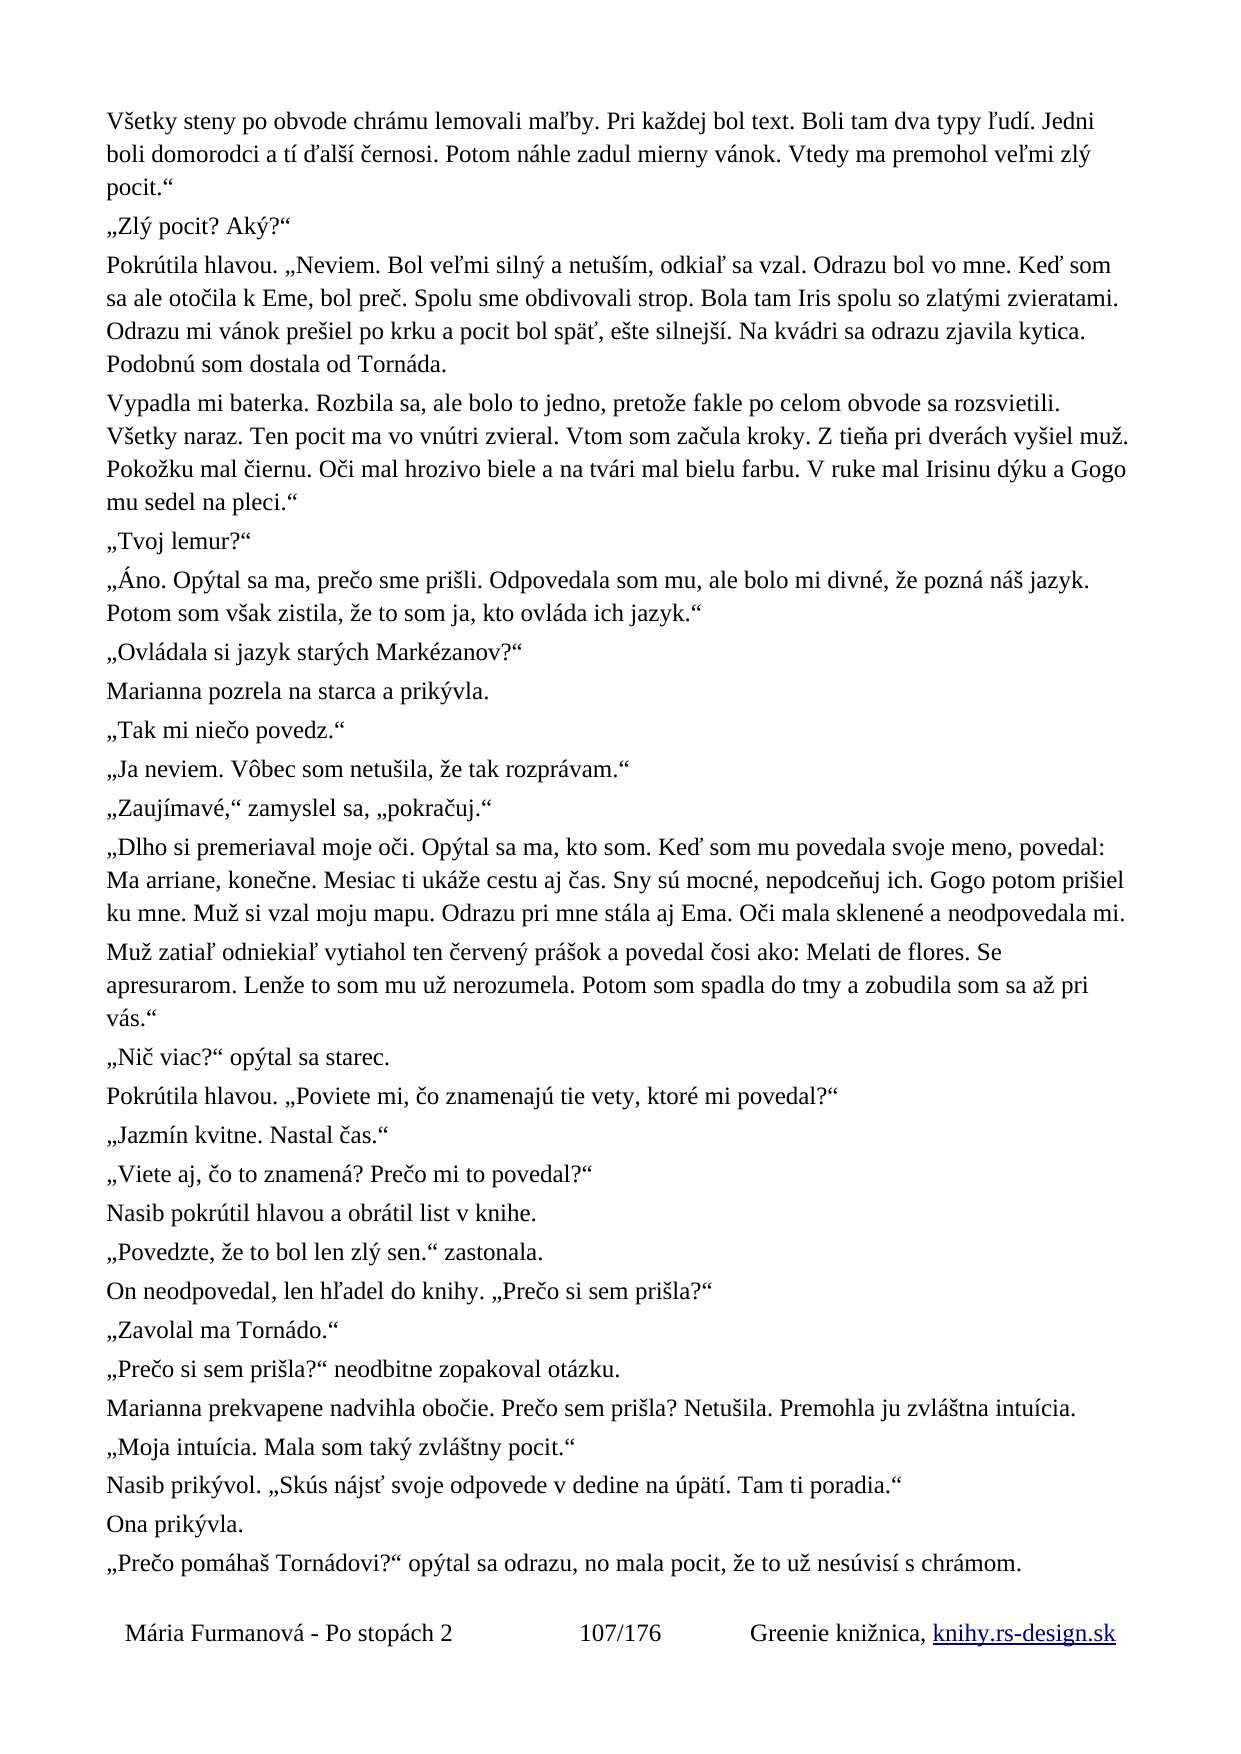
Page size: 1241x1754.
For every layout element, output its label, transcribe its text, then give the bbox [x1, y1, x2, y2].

text „Zaujímavé,“ zamyslel sa, „pokračuj.“ [106, 793, 1134, 822]
text Muž zatiaľ odniekiaľ vytiahol ten červený prášok a povedal čosi ako: Melati de flores. Se apresurarom. Lenže to som mu už nerozumela. Potom som spadla do tmy a zobudila som sa až pri vás.“ [106, 937, 1134, 1032]
text Ona prikývla. [106, 1509, 1134, 1538]
text On neodpovedal, len hľadel do knihy. „Prečo si sem prišla?“ [106, 1276, 1134, 1304]
text Pokrútila hlavou. „Poviete mi, čo znamenajú tie vety, ktoré mi povedal?“ [106, 1081, 1134, 1110]
text „Dlho si premeriaval moje oči. Opýtal sa ma, kto som. Keď som mu povedala svoje meno, povedal: Ma arriane, konečne. Mesiac ti ukáže cestu aj čas. Sny sú mocné, nepodceňuj ich. Gogo potom prišiel ku mne. Muž si vzal moju mapu. Odrazu pri mne stála aj Ema. Oči mala sklenené a neodpovedala mi. [106, 832, 1134, 927]
text „Tak mi niečo povedz.“ [106, 715, 1134, 744]
text „Áno. Opýtal sa ma, prečo sme prišli. Odpovedala som mu, ale bolo mi divné, že pozná náš jazyk. Potom som však zistila, že to som ja, kto ovláda ich jazyk.“ [106, 565, 1134, 627]
text Marianna pozrela na starca a prikývla. [106, 676, 1134, 705]
text Vypadla mi baterka. Rozbila sa, ale bolo to jedno, pretože fakle po celom obvode sa rozsvietili. Všetky naraz. Ten pocit ma vo vnútri zvieral. Vtom som začula kroky. Z tieňa pri dverách vyšiel muž. Pokožku mal čiernu. Oči mal hrozivo biele a na tvári mal bielu farbu. V ruke mal Irisinu dýku a Gogo mu sedel na pleci.“ [106, 388, 1134, 516]
text „Povedzte, že to bol len zlý sen.“ zastonala. [106, 1237, 1134, 1266]
text „Moja intuícia. Mala som taký zvláštny pocit.“ [106, 1432, 1134, 1460]
text „Nič viac?“ opýtal sa starec. [106, 1042, 1134, 1071]
text „Zavolal ma Tornádo.“ [106, 1315, 1134, 1343]
text Nasib prikývol. „Skús nájsť svoje odpovede v dedine na úpätí. Tam ti poradia.“ [106, 1471, 1134, 1499]
text Nasib pokrútil hlavou a obrátil list v knihe. [106, 1198, 1134, 1227]
text „Tvoj lemur?“ [106, 526, 1134, 555]
text Pokrútila hlavou. „Neviem. Bol veľmi silný a netuším, odkiaľ sa vzal. Odrazu bol vo mne. Keď som sa ale otočila k Eme, bol preč. Spolu sme obdivovali strop. Bola tam Iris spolu so zlatými zvieratami. Odrazu mi vánok prešiel po krku a pocit bol späť, ešte silnejší. Na kvádri sa odrazu zjavila kytica. Podobnú som dostala od Tornáda. [106, 250, 1134, 378]
text „Prečo si sem prišla?“ neodbitne zopakoval otázku. [106, 1354, 1134, 1382]
text Marianna prekvapene nadvihla obočie. Prečo sem prišla? Netušila. Premohla ju zvláštna intuícia. [106, 1393, 1134, 1421]
text „Viete aj, čo to znamená? Prečo mi to povedal?“ [106, 1159, 1134, 1188]
text „Ovládala si jazyk starých Markézanov?“ [106, 637, 1134, 666]
text „Prečo pomáhaš Tornádovi?“ opýtal sa odrazu, no mala pocit, že to už nesúvisí s chrámom. [106, 1548, 1134, 1577]
text Všetky steny po obvode chrámu lemovali maľby. Pri každej bol text. Boli tam dva typy ľudí. Jedni boli domorodci a tí ďalší černosi. Potom náhle zadul mierny vánok. Vtedy ma premohol veľmi zlý pocit.“ [106, 106, 1134, 201]
text „Ja neviem. Vôbec som netušila, že tak rozprávam.“ [106, 754, 1134, 783]
text „Zlý pocit? Aký?“ [106, 211, 1134, 240]
text „Jazmín kvitne. Nastal čas.“ [106, 1120, 1134, 1149]
